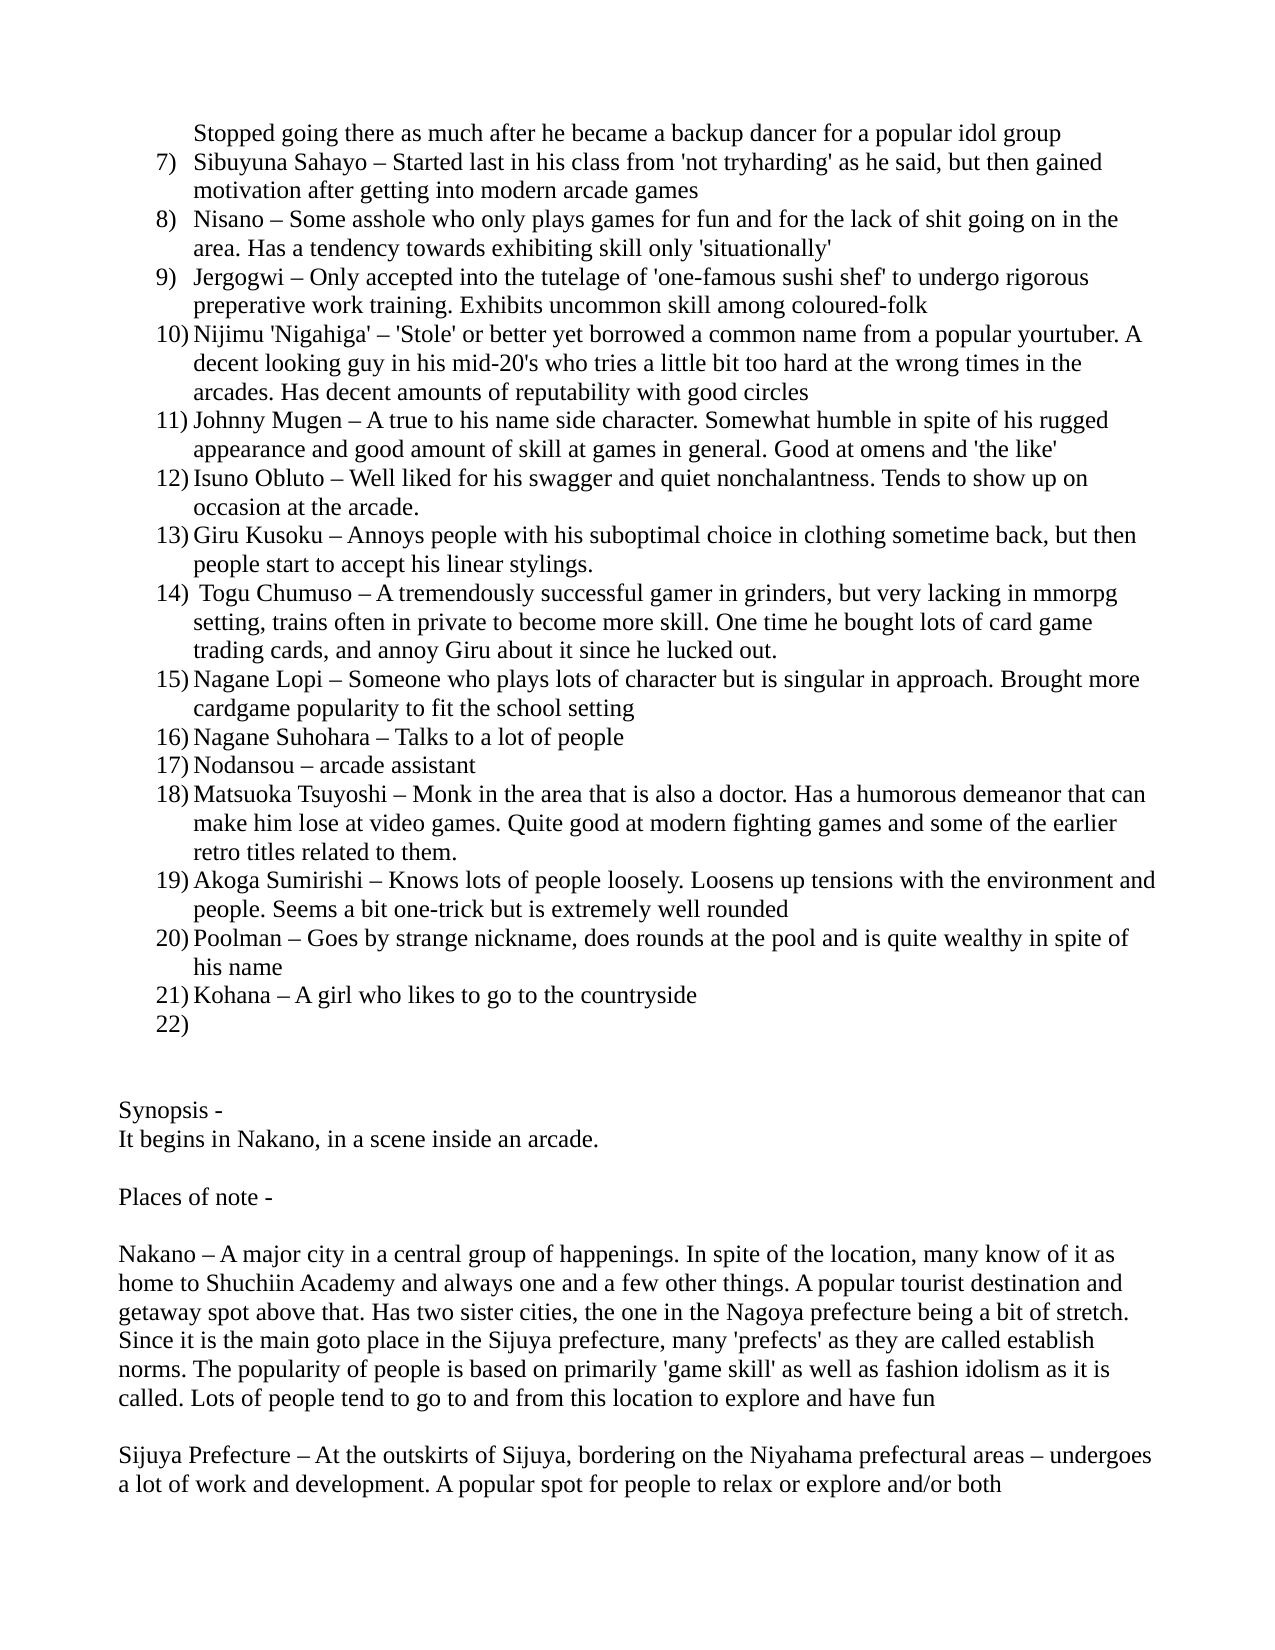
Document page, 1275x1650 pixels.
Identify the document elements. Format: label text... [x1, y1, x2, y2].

list Akoga Sumirishi – Knows lots of people loosely. Loosens up tensions with the environment and people. Seems a bit one-trick but is extremely well rounded [156, 866, 1157, 923]
list Jergogwi – Only accepted into the tutelage of 'one-famous sushi shef' to undergo rigorous preperative work training. Exhibits uncommon skill among coloured-folk [156, 262, 1157, 319]
list Nagane Suhohara – Talks to a lot of people [156, 722, 1157, 751]
text Places of note - [118, 1182, 1157, 1211]
list Togu Chumuso – A tremendously successful gamer in grinders, but very lacking in mmorpg setting, trains often in private to become more skill. One time he bought lots of card game trading cards, and annoy Giru about it since he lucked out. [156, 578, 1157, 664]
list Giru Kusoku – Annoys people with his suboptimal choice in clothing sometime back, but then people start to accept his linear stylings. [156, 521, 1157, 578]
list Kohana – A girl who likes to go to the countryside [156, 981, 1157, 1009]
list Nagane Lopi – Someone who plays lots of character but is singular in approach. Brought more cardgame popularity to fit the school setting [156, 664, 1157, 722]
list Nisano – Some asshole who only plays games for fun and for the lack of shit going on in the area. Has a tendency towards exhibiting skill only 'situationally' [156, 204, 1157, 262]
text It begins in Nakano, in a scene inside an arcade. [118, 1124, 1157, 1153]
list Stopped going there as much after he became a backup dancer for a popular idol group [156, 118, 1157, 147]
text Sijuya Prefecture – At the outskirts of Sijuya, bordering on the Niyahama prefectural areas – undergoes a lot of work and development. A popular spot for people to relax or explore and/or both [118, 1441, 1157, 1498]
list Johnny Mugen – A true to his name side character. Somewhat humble in spite of his rugged appearance and good amount of skill at games in general. Good at omens and 'the like' [156, 406, 1157, 463]
list Sibuyuna Sahayo – Started last in his class from 'not tryharding' as he said, but then gained motivation after getting into modern arcade games [156, 147, 1157, 204]
text Synopsis - [118, 1096, 1157, 1124]
text Nakano – A major city in a central group of happenings. In spite of the location, many know of it as home to Shuchiin Academy and always one and a few other things. A popular tourist destination and getaway spot above that. Has two sister cities, the one in the Nagoya prefecture being a bit of stretch. Since it is the main goto place in the Sijuya prefecture, many 'prefects' as they are called establish norms. The popularity of people is based on primarily 'game skill' as well as fashion idolism as it is called. Lots of people tend to go to and from this location to explore and have fun [118, 1239, 1157, 1412]
list Matsuoka Tsuyoshi – Monk in the area that is also a doctor. Has a humorous demeanor that can make him lose at video games. Quite good at modern fighting games and some of the earlier retro titles related to them. [156, 779, 1157, 866]
list Nodansou – arcade assistant [156, 751, 1157, 779]
list Nijimu 'Nigahiga' – 'Stole' or better yet borrowed a common name from a popular yourtuber. A decent looking guy in his mid-20's who tries a little bit too hard at the wrong times in the arcades. Has decent amounts of reputability with good circles [156, 319, 1157, 406]
list Poolman – Goes by strange nickname, does rounds at the pool and is quite wealthy in spite of his name [156, 923, 1157, 981]
list Isuno Obluto – Well liked for his swagger and quiet nonchalantness. Tends to show up on occasion at the arcade. [156, 463, 1157, 521]
